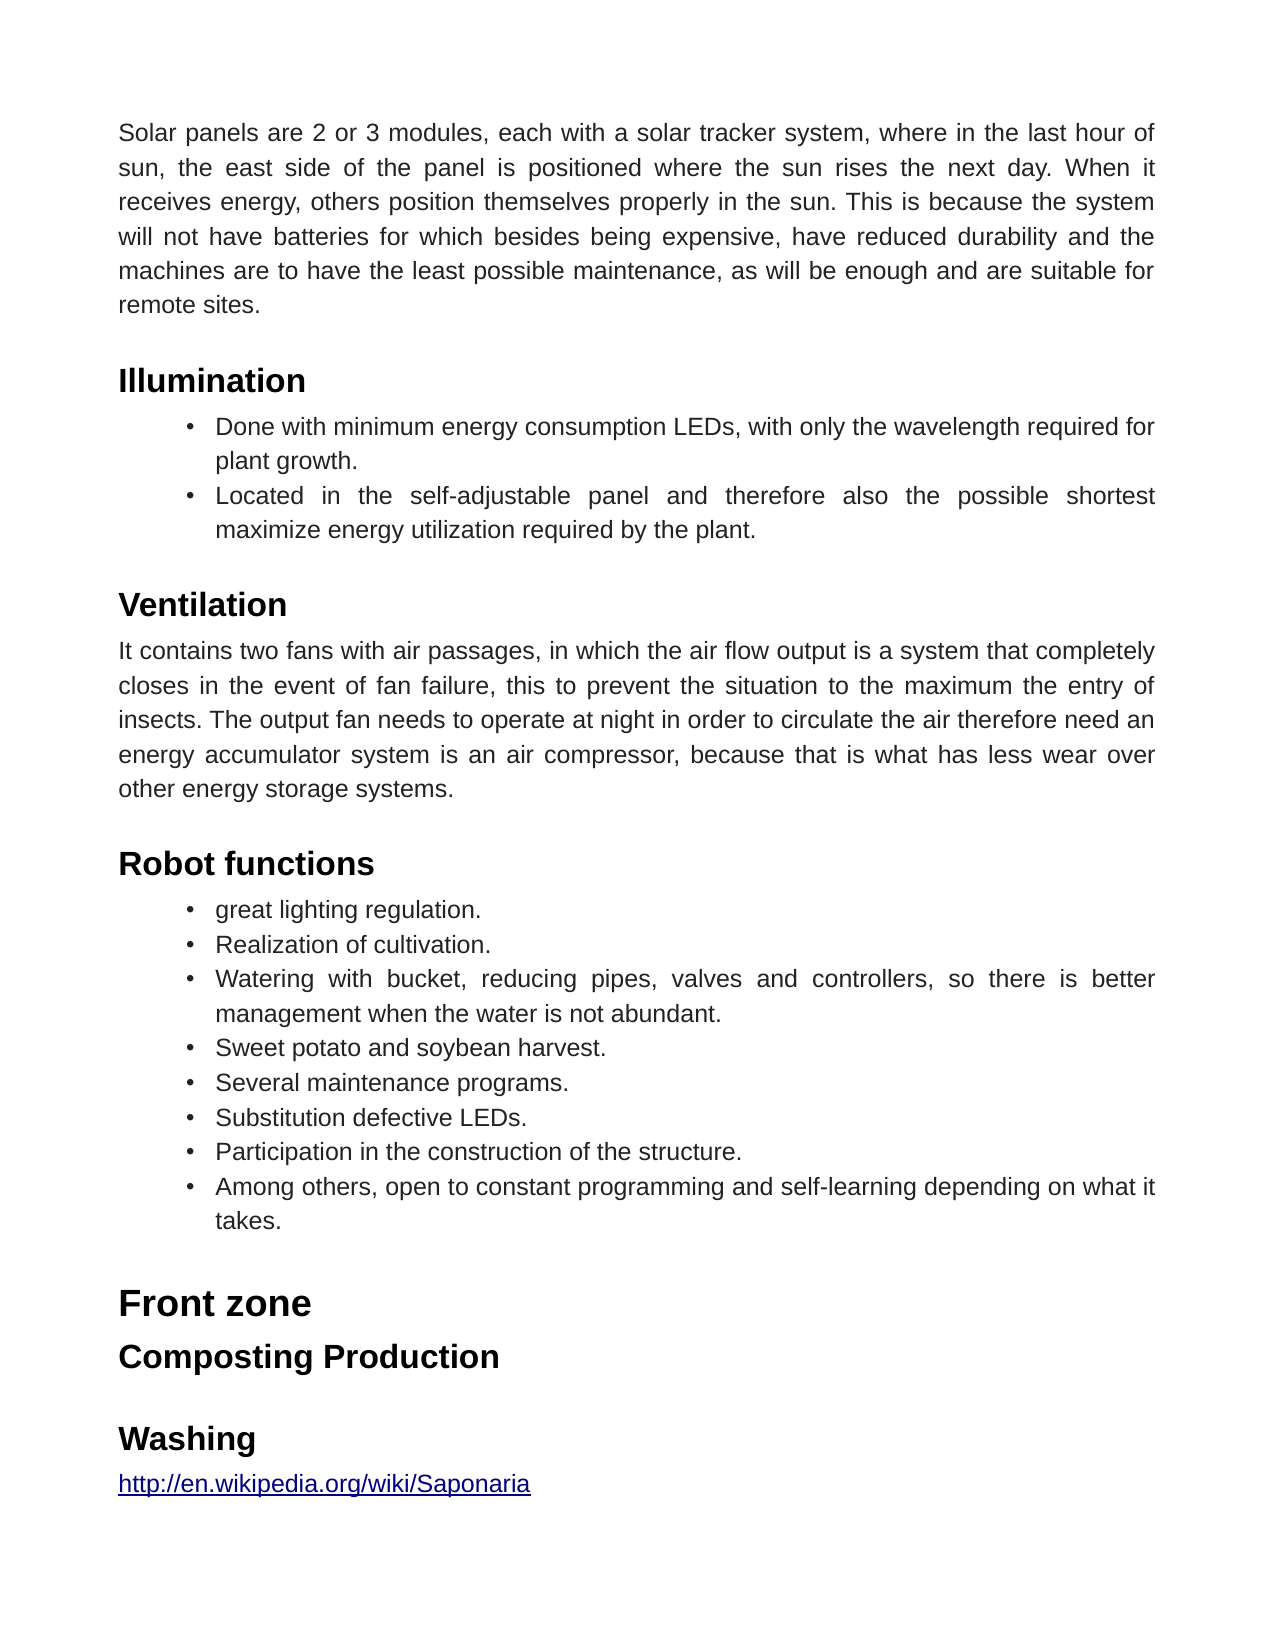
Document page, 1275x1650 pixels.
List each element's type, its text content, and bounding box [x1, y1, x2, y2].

list Located in the self-adjustable panel and therefore also the possible shortest maximize energy utilization required by the plant. [186, 481, 1157, 544]
subtitle Front zone [118, 1280, 1157, 1324]
text Composting Production [118, 1337, 1157, 1375]
list Participation in the construction of the structure. [186, 1137, 1157, 1166]
subtitle Illumination [118, 360, 1157, 399]
subtitle Washing [118, 1418, 1157, 1457]
list Done with minimum energy consumption LEDs, with only the wavelength required for plant growth. [186, 412, 1157, 475]
list Among others, open to constant programming and self-learning depending on what it takes. [186, 1172, 1157, 1235]
list Watering with bucket, reducing pipes, valves and controllers, so there is better management when the water is not abundant. [186, 964, 1157, 1028]
list Sweet potato and soybean harvest. [186, 1033, 1157, 1062]
list Realization of cultivation. [186, 930, 1157, 959]
text http://en.wikipedia.org/wiki/Saponaria [118, 1469, 1157, 1498]
list great lighting regulation. [186, 895, 1157, 924]
text It contains two fans with air passages, in which the air flow output is a system that completely closes in the event of fan failure, this to prevent the situation to the maximum the entry of insects. The output fan needs to operate at night in order to circulate the air therefore need an energy accumulator system is an air compressor, because that is what has less wear over other energy storage systems. [118, 636, 1157, 803]
subtitle Ventilation [118, 585, 1157, 624]
text Solar panels are 2 or 3 modules, each with a solar tracker system, where in the last hour of sun, the east side of the panel is positioned where the sun rises the next day. When it receives energy, others position themselves properly in the sun. This is because the system will not have batteries for which besides being expensive, have reduced durability and the machines are to have the least possible maintenance, as will be enough and are suitable for remote sites. [118, 118, 1157, 319]
list Several maintenance programs. [186, 1068, 1157, 1097]
list Substitution defective LEDs. [186, 1103, 1157, 1131]
subtitle Robot functions [118, 844, 1157, 883]
